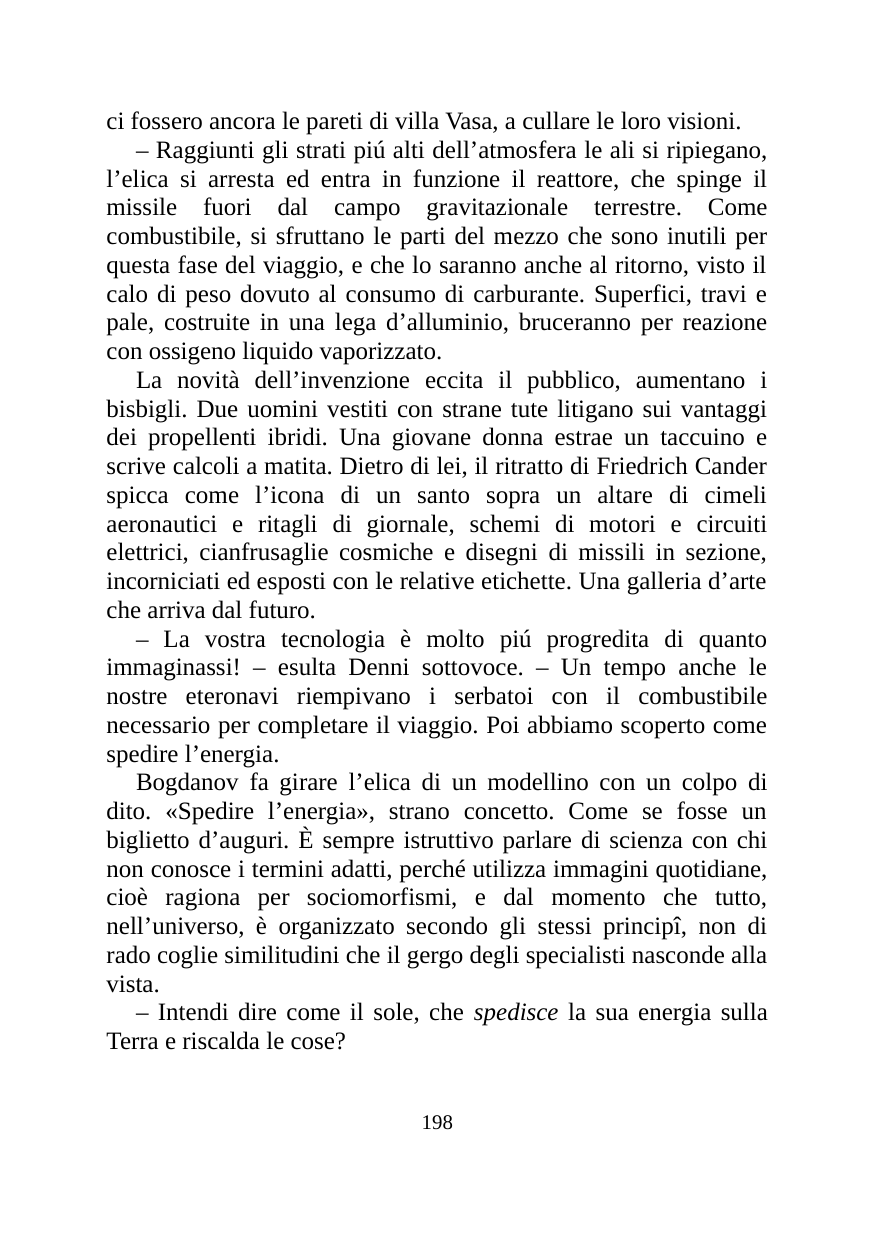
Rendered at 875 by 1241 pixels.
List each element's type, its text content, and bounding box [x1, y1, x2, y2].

text – La vostra tecnologia è molto piú progredita di quanto immaginassi! – esulta Denni sottovoce. – Un tempo anche le nostre eteronavi riempivano i serbatoi con il combustibile necessario per completare il viaggio. Poi abbiamo scoperto come spedire l’energia. [106, 624, 768, 767]
text ci fossero ancora le pareti di villa Vasa, a cullare le loro visioni. [106, 106, 768, 135]
text – Raggiunti gli strati piú alti dell’atmosfera le ali si ripiegano, l’elica si arresta ed entra in funzione il reattore, che spinge il missile fuori dal campo gravitazionale terrestre. Come combustibile, si sfruttano le parti del mezzo che sono inutili per questa fase del viaggio, e che lo saranno anche al ritorno, visto il calo di peso dovuto al consumo di carburante. Superfici, travi e pale, costruite in una lega d’alluminio, bruceranno per reazione con ossigeno liquido vaporizzato. [106, 135, 768, 365]
text – Intendi dire come il sole, che spedisce la sua energia sulla Terra e riscalda le cose? [106, 997, 768, 1055]
text Bogdanov fa girare l’elica di un modellino con un colpo di dito. «Spedire l’energia», strano concetto. Come se fosse un biglietto d’auguri. È sempre istruttivo parlare di scienza con chi non conosce i termini adatti, perché utilizza immagini quotidiane, cioè ragiona per sociomorfismi, e dal momento che tutto, nell’universo, è organizzato secondo gli stessi principî, non di rado coglie similitudini che il gergo degli specialisti nasconde alla vista. [106, 767, 768, 997]
text La novità dell’invenzione eccita il pubblico, aumentano i bisbigli. Due uomini vestiti con strane tute litigano sui vantaggi dei propellenti ibridi. Una giovane donna estrae un taccuino e scrive calcoli a matita. Dietro di lei, il ritratto di Friedrich Cander spicca come l’icona di un santo sopra un altare di cimeli aeronautici e ritagli di giornale, schemi di motori e circuiti elettrici, cianfrusaglie cosmiche e disegni di missili in sezione, incorniciati ed esposti con le relative etichette. Una galleria d’arte che arriva dal futuro. [106, 365, 768, 624]
